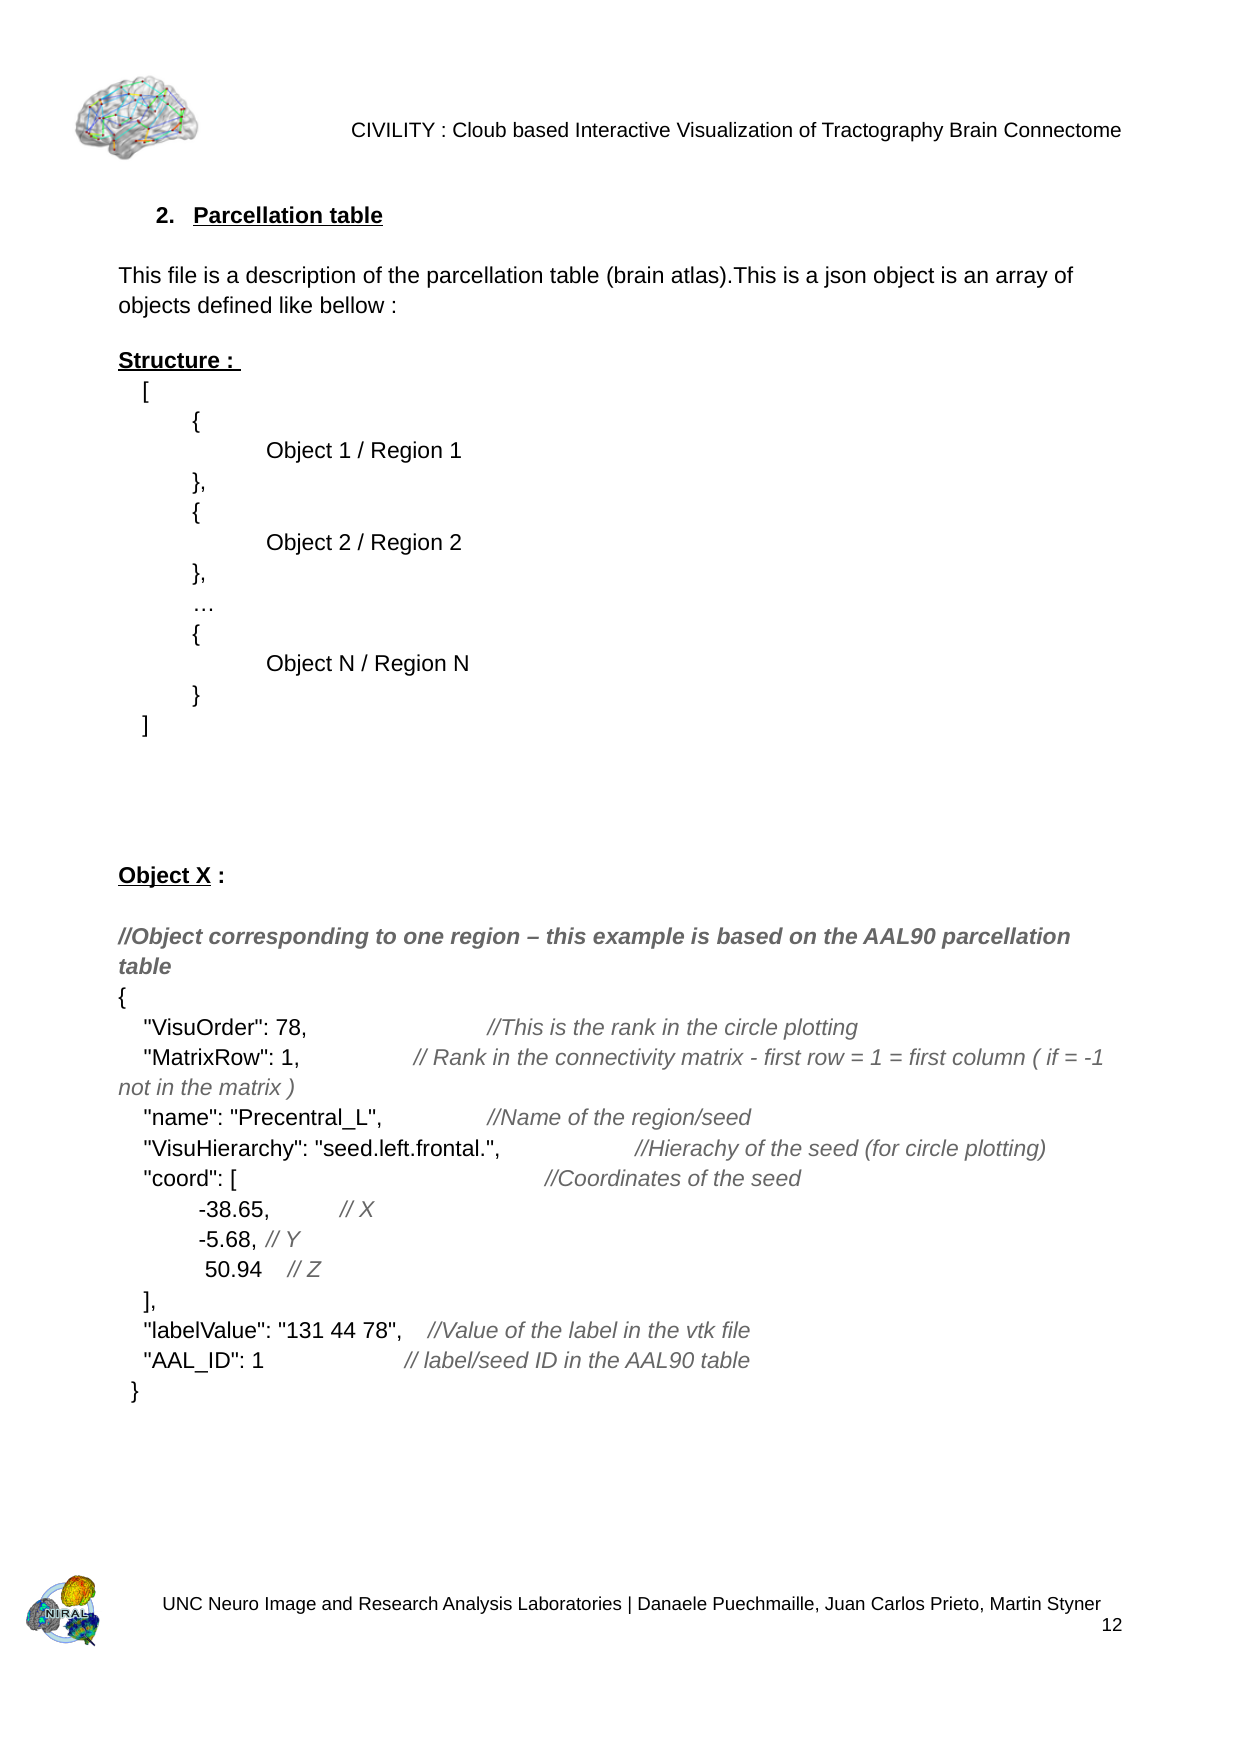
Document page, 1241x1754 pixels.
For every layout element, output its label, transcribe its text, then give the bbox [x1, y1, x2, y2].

text "VisuOrder": 78, //This is the rank in the circle plotting [118, 1013, 1122, 1040]
list Parcellation table [156, 202, 1122, 228]
text "AAL_ID": 1 // label/seed ID in the AAL90 table [118, 1347, 1122, 1374]
text Structure : [118, 347, 1122, 373]
text "VisuHierarchy": "seed.left.frontal.", //Hierachy of the seed (for circle plotting) [118, 1135, 1122, 1161]
text -38.65, // X [118, 1196, 1122, 1222]
text { [118, 407, 1122, 433]
text … [118, 589, 1122, 616]
picture [17, 1559, 114, 1663]
text }, [118, 559, 1122, 586]
text "name": "Precentral_L", //Name of the region/seed [118, 1104, 1122, 1131]
text "coord": [ //Coordinates of the seed [118, 1165, 1122, 1192]
text }, [118, 468, 1122, 494]
text "MatrixRow": 1, // Rank in the connectivity matrix - first row = 1 = first column ( if = -1 not in the matrix ) [118, 1044, 1122, 1101]
text } [118, 1377, 1122, 1404]
text This file is a description of the parcellation table (brain atlas).This is a json object is an array of objects defined like bellow : [118, 262, 1122, 319]
text Object X : [118, 862, 1122, 888]
text Object 1 / Region 1 [118, 437, 1122, 464]
text Object N / Region N [118, 650, 1122, 677]
text [ [118, 377, 1122, 403]
picture [68, 69, 203, 165]
text //Object corresponding to one region – this example is based on the AAL90 parcellation table [118, 923, 1122, 979]
text { [118, 620, 1122, 646]
text } [118, 681, 1122, 707]
text Object 2 / Region 2 [118, 529, 1122, 555]
text 50.94 // Z [118, 1256, 1122, 1283]
text { [118, 983, 1122, 1009]
text { [118, 498, 1122, 525]
text ] [118, 711, 1122, 737]
text "labelValue": "131 44 78", //Value of the label in the vtk file [118, 1317, 1122, 1343]
text ], [118, 1287, 1122, 1313]
text -5.68, // Y [118, 1226, 1122, 1252]
